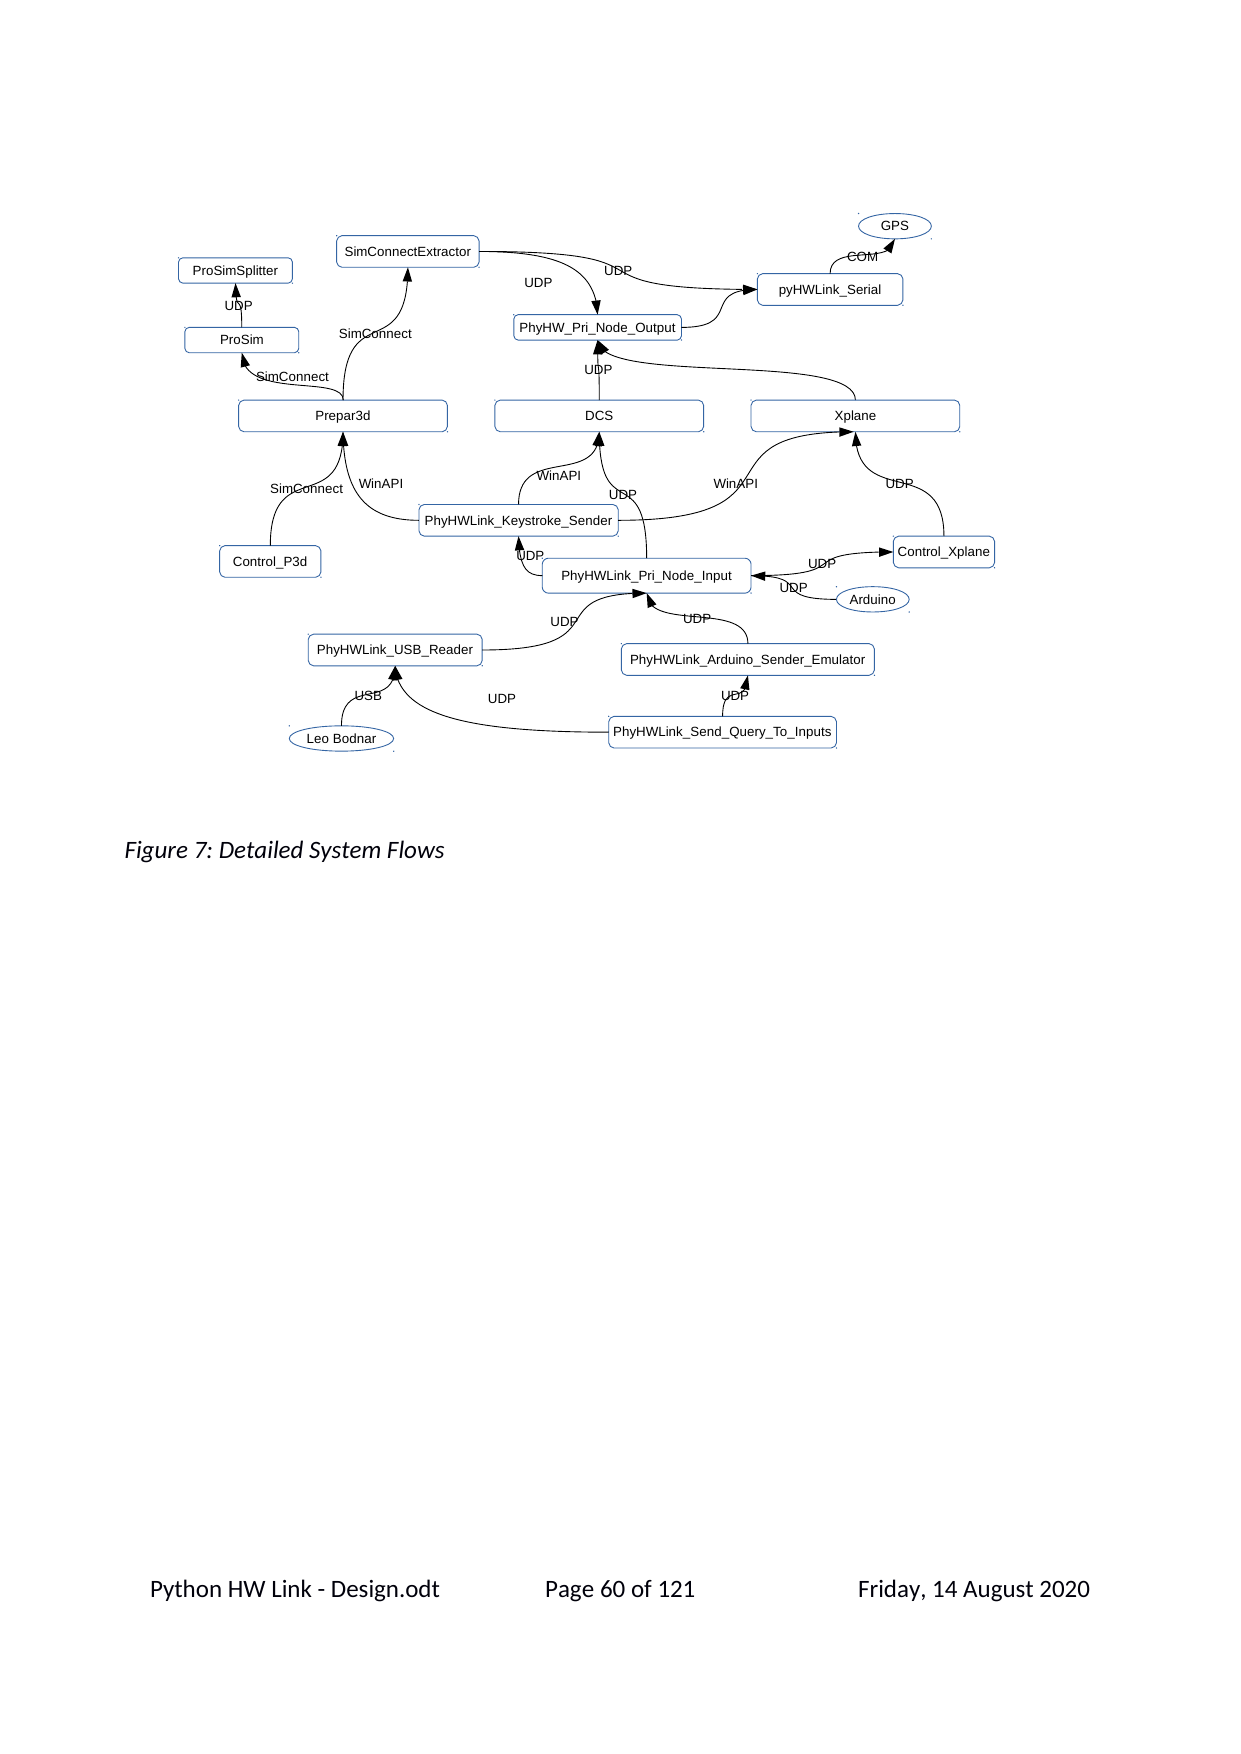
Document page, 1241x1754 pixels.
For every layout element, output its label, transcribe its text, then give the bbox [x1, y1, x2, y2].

text Figure 7: Detailed System Flows [124, 162, 1116, 864]
